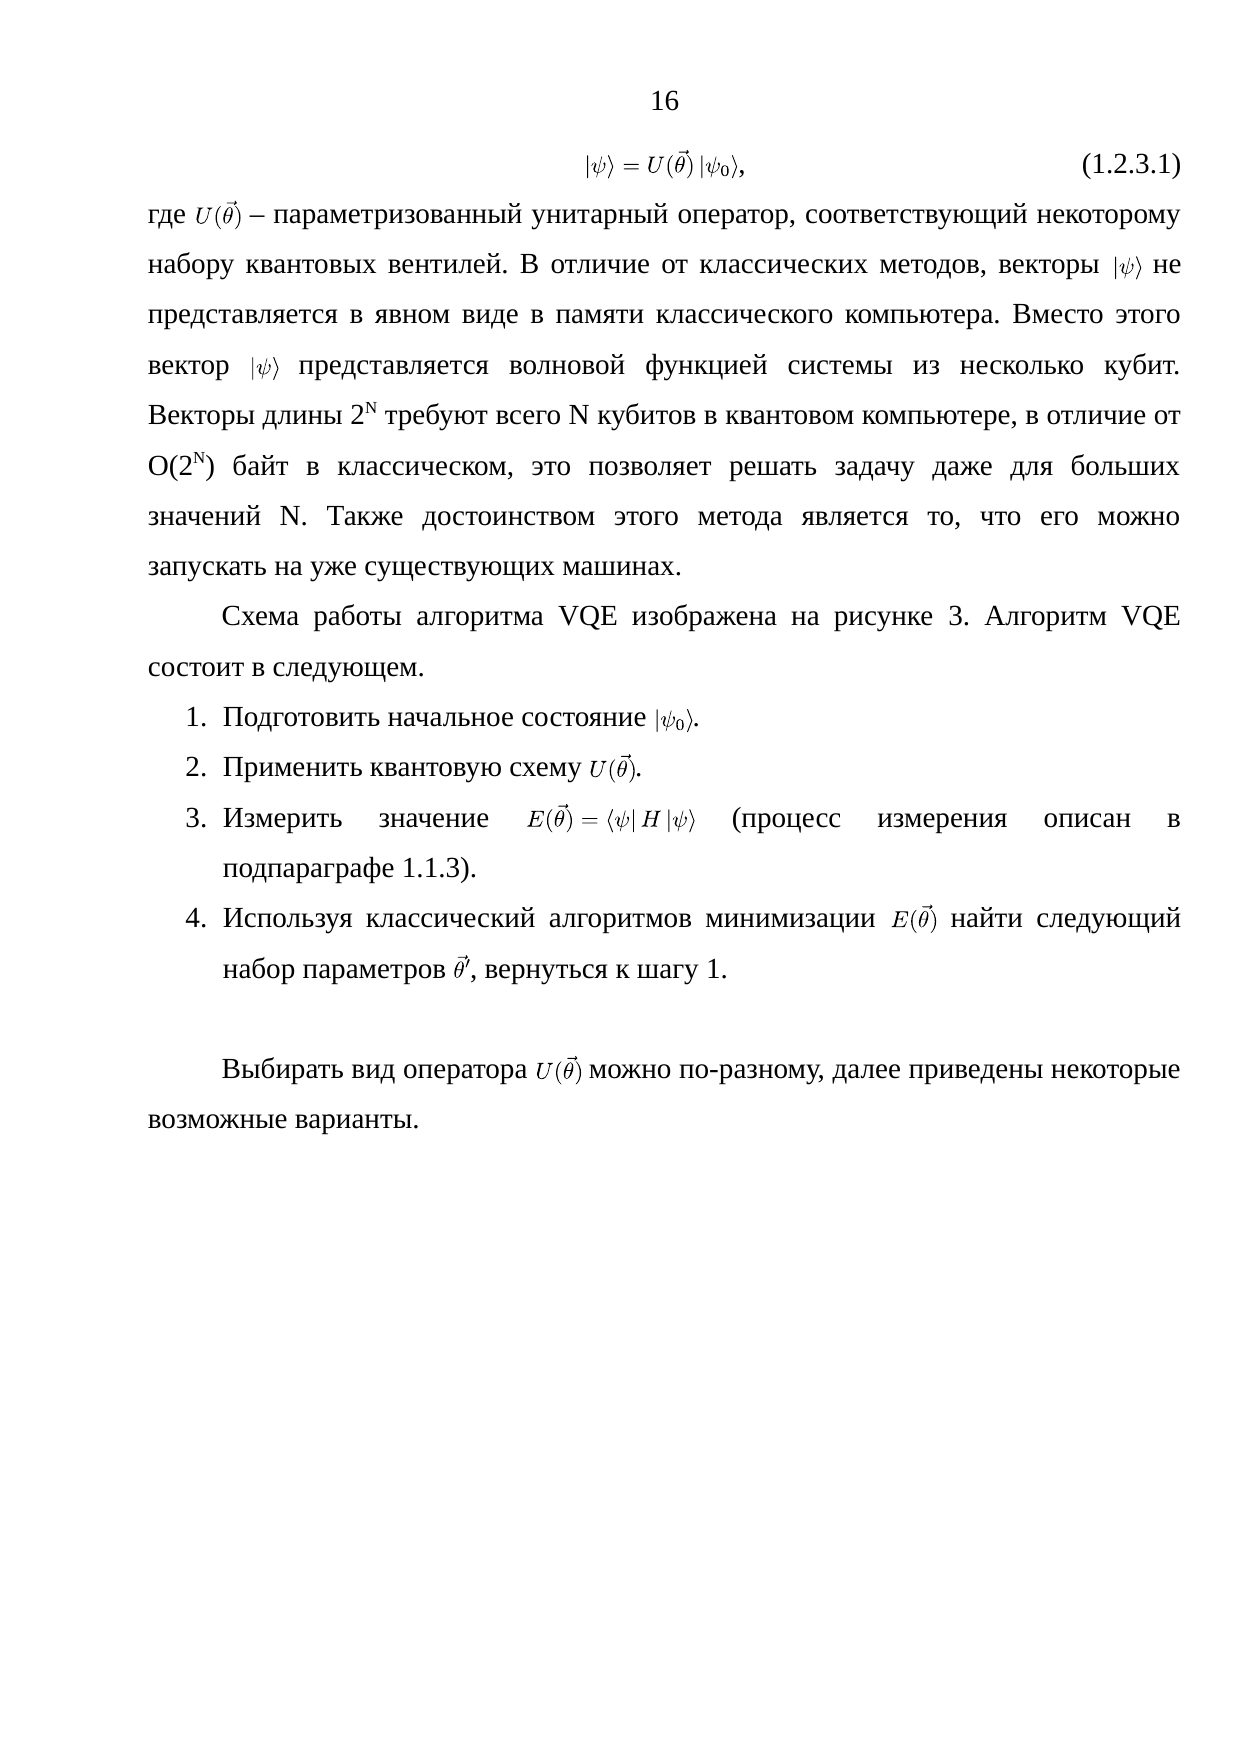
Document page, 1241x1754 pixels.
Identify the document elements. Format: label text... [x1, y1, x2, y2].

text , (1.2.3.1) [148, 146, 1181, 179]
text где – параметризованный унитарный оператор, соответствующий некоторому набору квантовых вентилей. В отличие от классических методов, векторы не представляется в явном виде в памяти классического компьютера. Вместо этого вектор представляется волновой функцией системы из несколько кубит. Векторы длины 2N требуют всего N кубитов в квантовом компьютере, в отличие от O(2N) байт в классическом, это позволяет решать задачу даже для больших значений N. Также достоинством этого метода является то, что его можно запускать на уже существующих машинах. [148, 196, 1181, 582]
list Измерить значение (процесс измерения описан в подпараграфе 1.1.3). [185, 800, 1181, 884]
list Применить квантовую схему . [185, 749, 1181, 783]
text Схема работы алгоритма VQE изображена на рисунке 3. Алгоритм VQE состоит в следующем. [148, 598, 1181, 682]
text Выбирать вид оператора можно по-разному, далее приведены некоторые возможные варианты. [148, 1051, 1181, 1135]
list Подготовить начальное состояние . [185, 699, 1181, 733]
list Используя классический алгоритмов минимизации найти следующий набор параметров , вернуться к шагу 1. [185, 900, 1181, 984]
